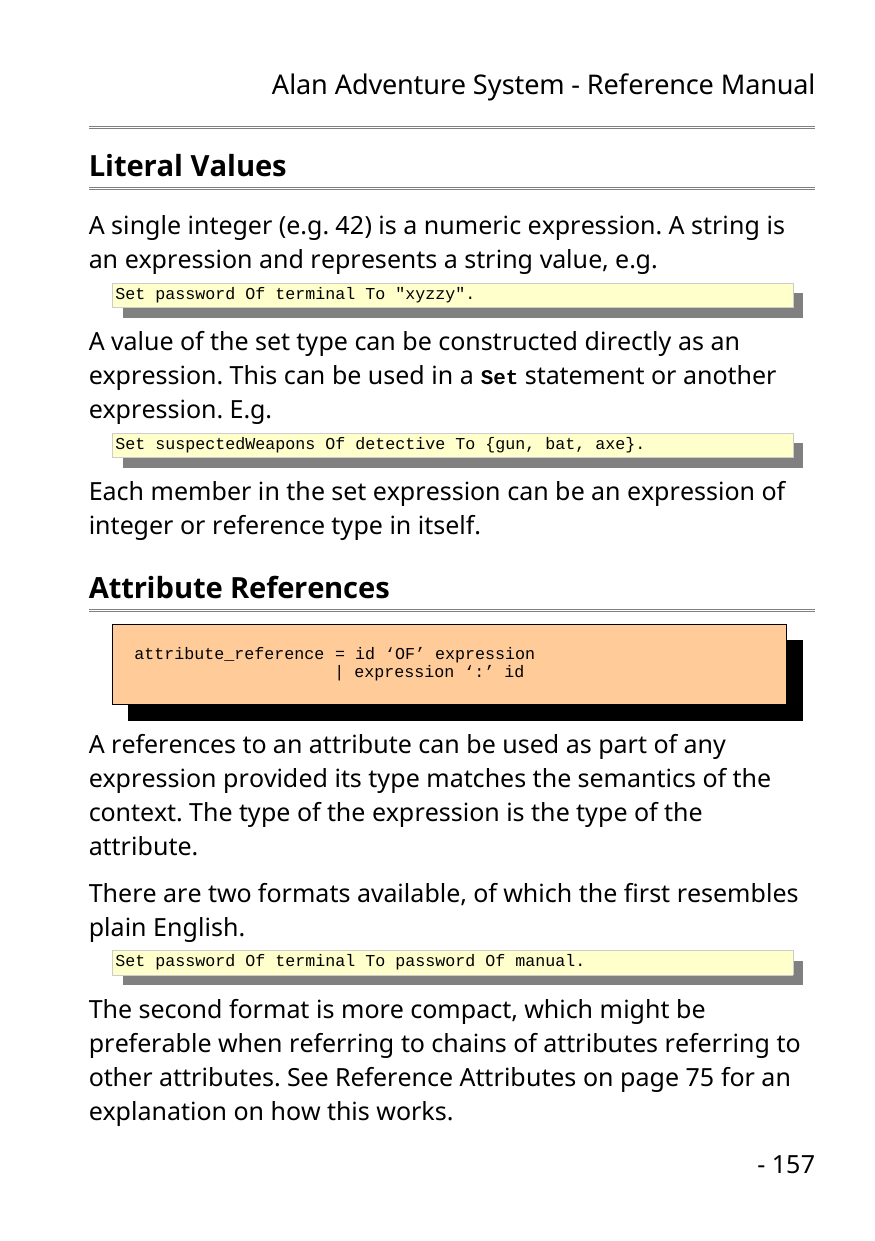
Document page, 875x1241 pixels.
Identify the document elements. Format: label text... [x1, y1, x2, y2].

subtitle Attribute References [88, 567, 815, 611]
text Set suspectedWeapons Of detective To {gun, bat, axe}. [113, 434, 793, 457]
text There are two formats available, of which the first resembles plain English. [88, 876, 815, 944]
text The second format is more compact, which might be preferable when referring to chains of attributes referring to other attributes. See Reference Attributes on page 59 for an explanation on how this works. [88, 992, 815, 1128]
text Set password Of terminal To password Of manual. [113, 951, 793, 975]
text A value of the set type can be constructed directly as an expression. This can be used in a Set statement or another expression. E.g. [88, 324, 815, 426]
text Set password Of terminal To "xyzzy". [113, 284, 793, 307]
subtitle Literal Values [88, 146, 815, 189]
text Each member in the set expression can be an expression of integer or reference type in itself. [88, 474, 815, 542]
text A references to an attribute can be used as part of any expression provided its type matches the semantics of the context. The type of the expression is the type of the attribute. [88, 727, 815, 863]
text attribute_reference = id ‘OF’ expression | expression ‘:’ id [113, 625, 786, 704]
text A single integer (e.g. 42) is a numeric expression. A string is an expression and represents a string value, e.g. [88, 208, 815, 276]
